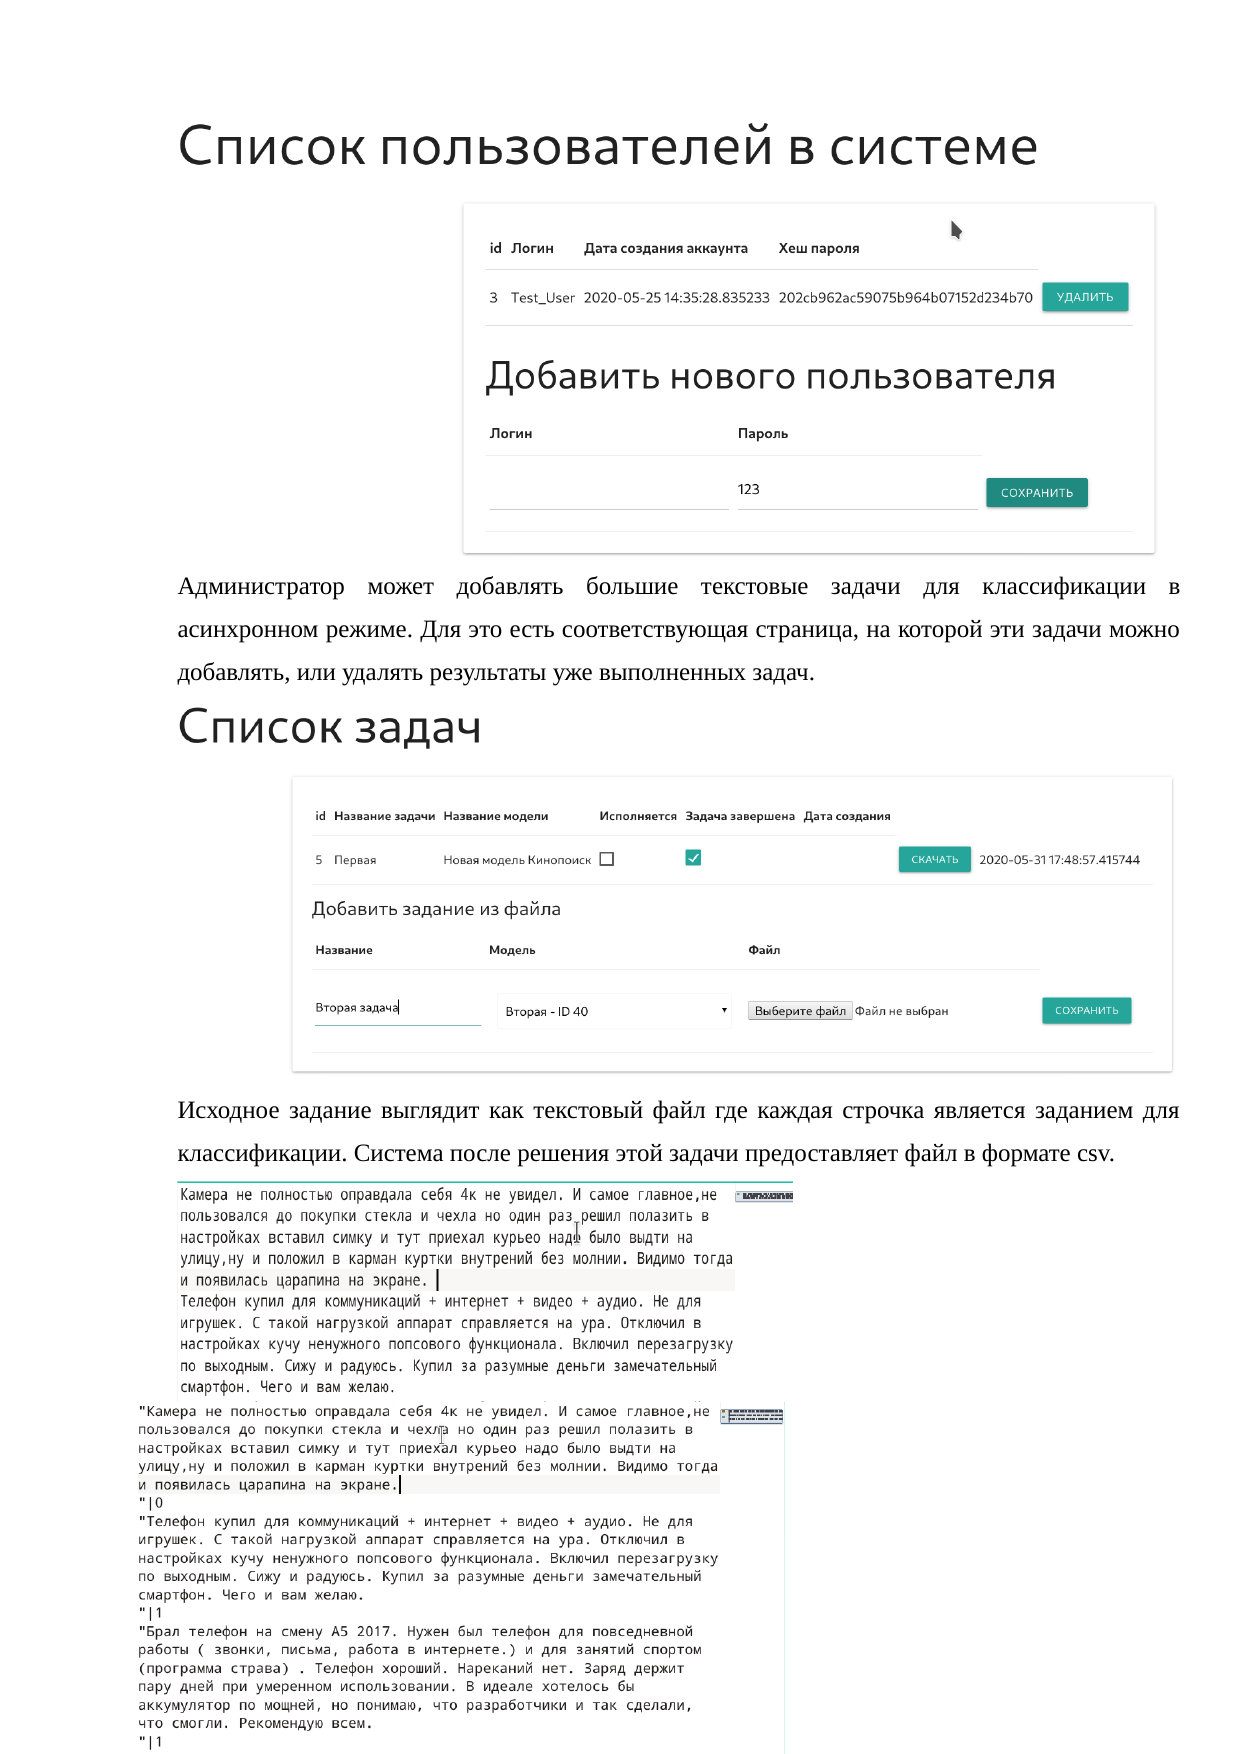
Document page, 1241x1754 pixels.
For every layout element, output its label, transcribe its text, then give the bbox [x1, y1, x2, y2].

picture [137, 1181, 793, 1754]
text Администратор может добавлять большие текстовые задачи для классификации в асинхронном режиме. Для это есть соответствующая страница, на которой эти задачи можно добавлять, или удалять результаты уже выполненных задач. [177, 557, 1181, 686]
picture [177, 118, 1182, 557]
text Исходное задание выглядит как текстовый файл где каждая строчка является заданием для классификации. Система после решения этой задачи предоставляет файл в формате csv. [177, 1081, 1181, 1167]
picture [177, 700, 1182, 1081]
